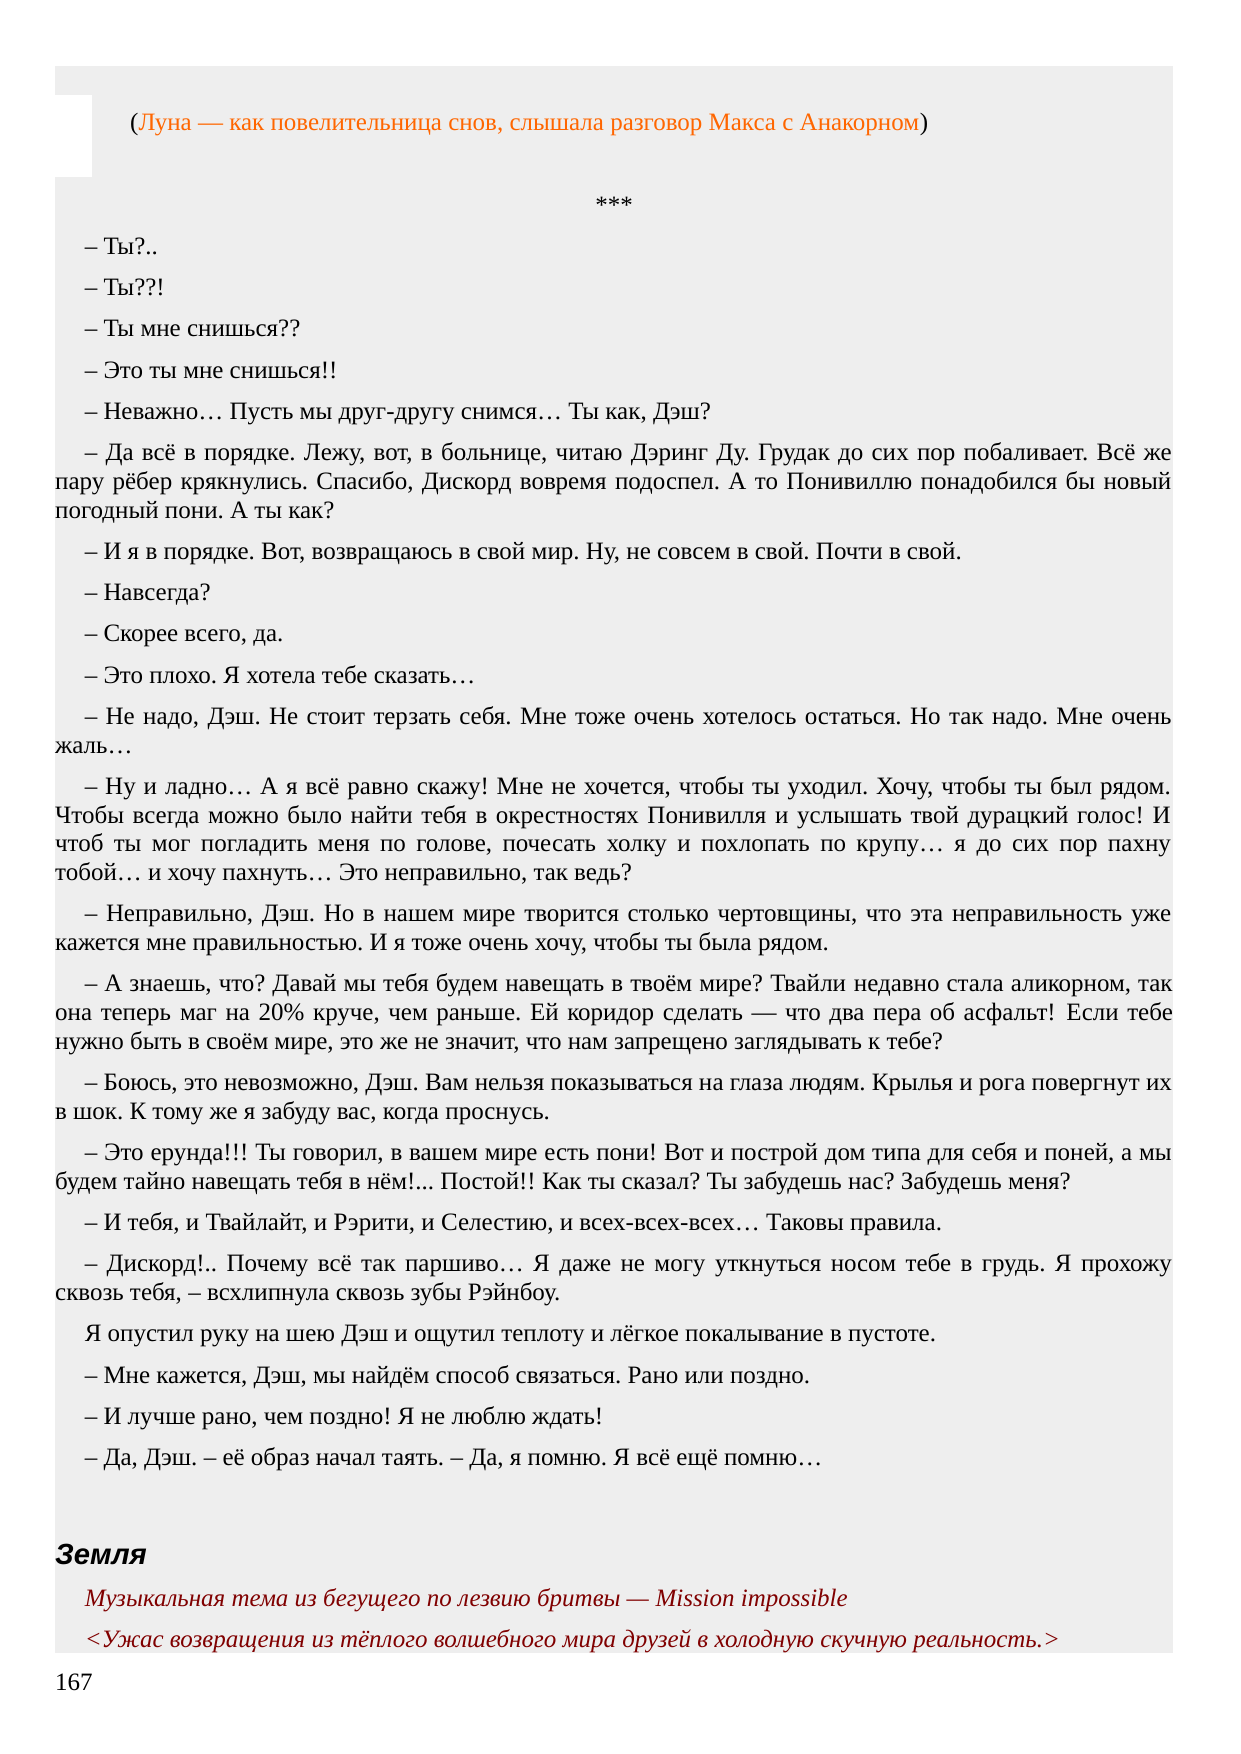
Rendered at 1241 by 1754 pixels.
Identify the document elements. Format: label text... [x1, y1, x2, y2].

text – Не надо, Дэш. Не стоит терзать себя. Мне тоже очень хотелось остаться. Но так надо. Мне очень жаль… [55, 701, 1173, 758]
text – А знаешь, что? Давай мы тебя будем навещать в твоём мире? Твайли недавно стала аликорном, так она теперь маг на 20% круче, чем раньше. Ей коридор сделать — что два пера об асфальт! Если тебе нужно быть в своём мире, это же не значит, что нам запрещено заглядывать к тебе? [55, 968, 1173, 1055]
text – Это ерунда!!! Ты говорил, в вашем мире есть пони! Вот и построй дом типа для себя и поней, а мы будем тайно навещать тебя в нём!... Постой!! Как ты сказал? Ты забудешь нас? Забудешь меня? [55, 1137, 1173, 1195]
subtitle Земля [55, 1537, 1173, 1571]
text – Ты?.. [55, 231, 1173, 260]
text – Это ты мне снишься!! [55, 355, 1173, 383]
text – И я в порядке. Вот, возвращаюсь в свой мир. Ну, не совсем в свой. Почти в свой. [55, 536, 1173, 565]
text – Ну и ладно… А я всё равно скажу! Мне не хочется, чтобы ты уходил. Хочу, чтобы ты был рядом. Чтобы всегда можно было найти тебя в окрестностях Понивилля и услышать твой дурацкий голос! И чтоб ты мог погладить меня по голове, почесать холку и похлопать по крупу… я до сих пор пахну тобой… и хочу пахнуть… Это неправильно, так ведь? [55, 771, 1173, 886]
text – Навсегда? [55, 577, 1173, 606]
text – Мне кажется, Дэш, мы найдём способ связаться. Рано или поздно. [55, 1360, 1173, 1388]
text – И лучше рано, чем поздно! Я не люблю ждать! [55, 1401, 1173, 1430]
text *** [55, 190, 1173, 218]
text Музыкальная тема из бегущего по лезвию бритвы — Mission impossible [55, 1583, 1173, 1612]
text – Это плохо. Я хотела тебе сказать… [55, 660, 1173, 688]
text – И тебя, и Твайлайт, и Рэрити, и Селестию, и всех-всех-всех… Таковы правила. [55, 1207, 1173, 1236]
text – Неважно… Пусть мы друг-другу снимся… Ты как, Дэш? [55, 396, 1173, 425]
text – Да, Дэш. – её образ начал таять. – Да, я помню. Я всё ещё помню… [55, 1442, 1173, 1471]
text – Ты мне снишься?? [55, 313, 1173, 342]
text – Боюсь, это невозможно, Дэш. Вам нельзя показываться на глаза людям. Крылья и рога повергнут их в шок. К тому же я забуду вас, когда проснусь. [55, 1067, 1173, 1125]
text – Скорее всего, да. [55, 618, 1173, 647]
text – Ты??! [55, 272, 1173, 301]
text Я опустил руку на шею Дэш и ощутил теплоту и лёгкое покалывание в пустоте. [55, 1318, 1173, 1347]
list (Луна — как повелительница снов, слышала разговор Макса с Анакорном) [92, 107, 1173, 136]
text – Неправильно, Дэш. Но в нашем мире творится столько чертовщины, что эта неправильность уже кажется мне правильностью. И я тоже очень хочу, чтобы ты была рядом. [55, 898, 1173, 956]
text – Дискорд!.. Почему всё так паршиво… Я даже не могу уткнуться носом тебе в грудь. Я прохожу сквозь тебя, – всхлипнула сквозь зубы Рэйнбоу. [55, 1248, 1173, 1306]
text <Ужас возвращения из тёплого волшебного мира друзей в холодную скучную реальность.> [55, 1624, 1173, 1653]
text – Да всё в порядке. Лежу, вот, в больнице, читаю Дэринг Ду. Грудак до сих пор побаливает. Всё же пару рёбер крякнулись. Спасибо, Дискорд вовремя подоспел. А то Понивиллю понадобился бы новый погодный пони. А ты как? [55, 437, 1173, 523]
